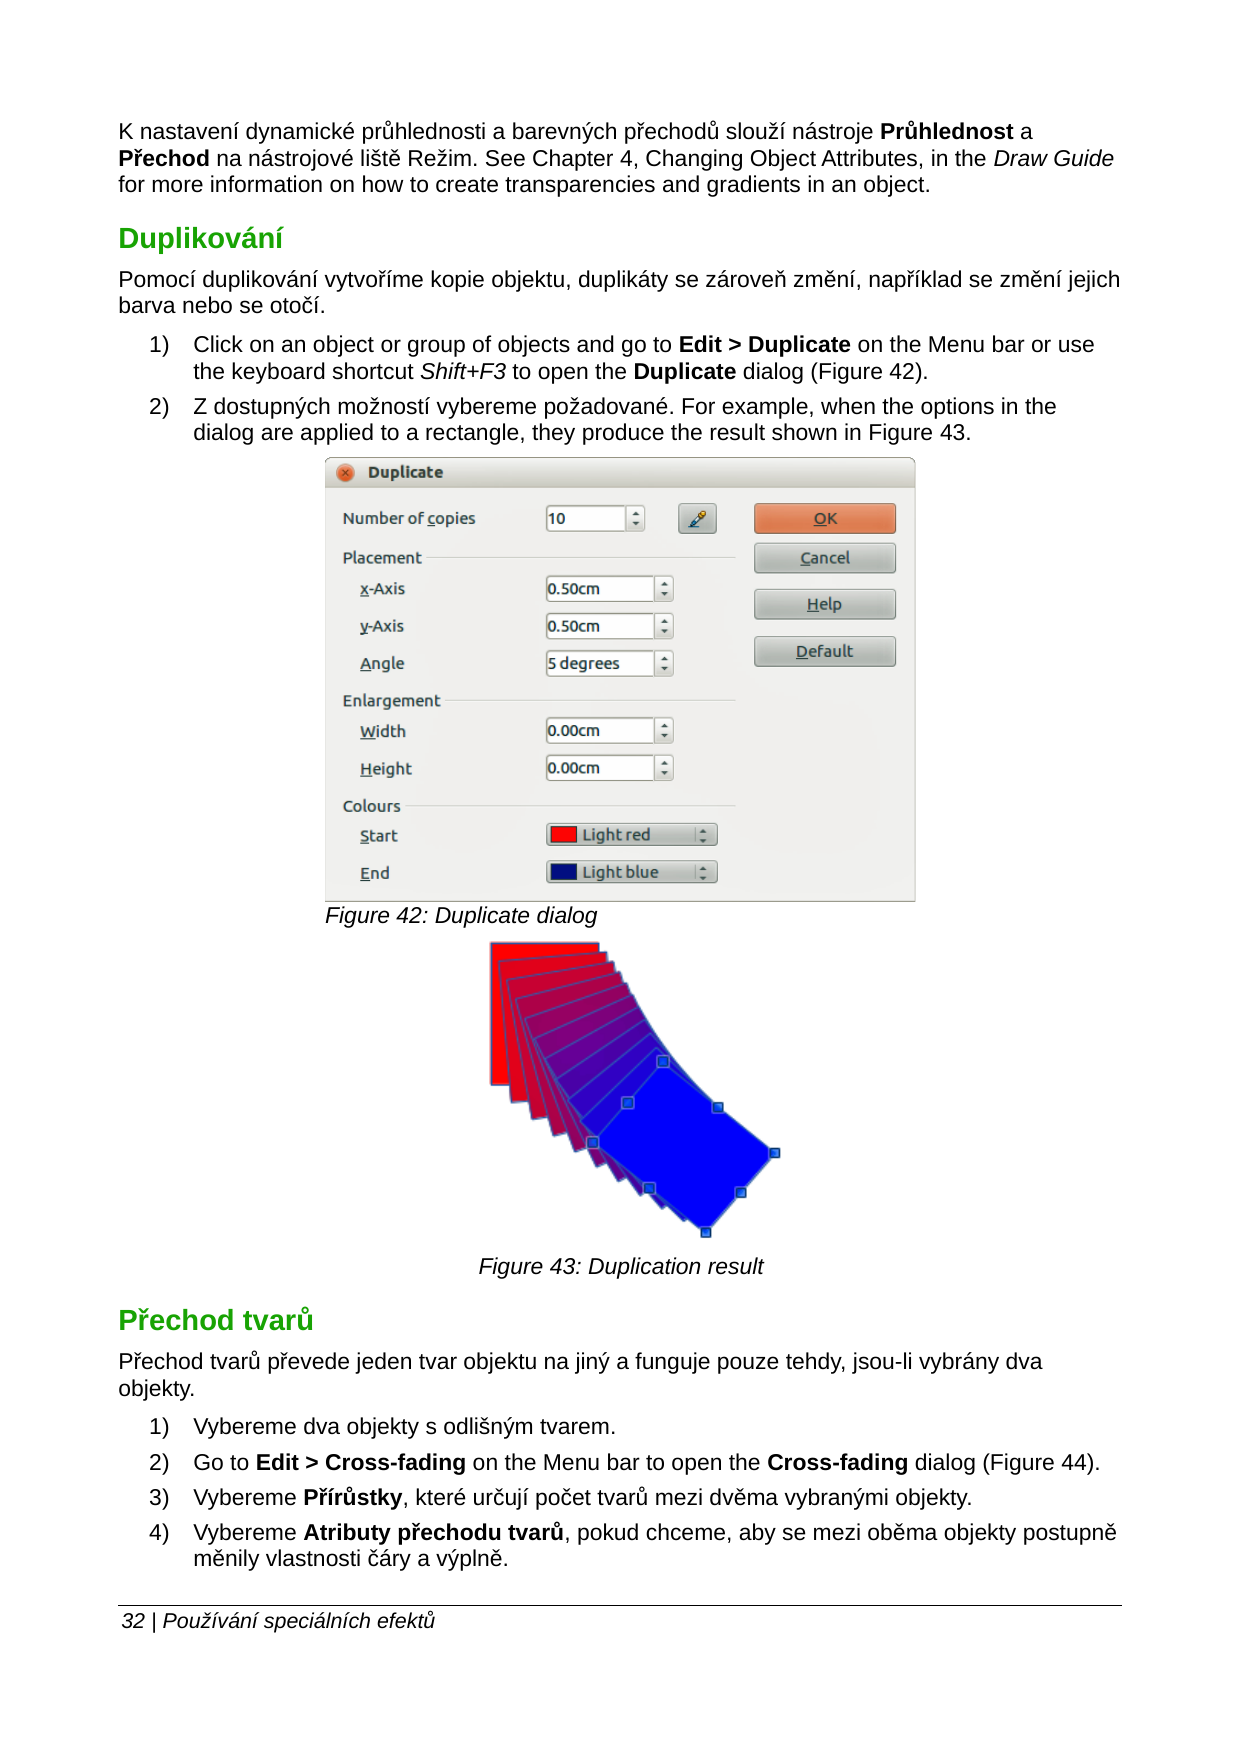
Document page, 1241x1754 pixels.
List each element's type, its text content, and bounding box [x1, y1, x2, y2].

list Vybereme Atributy přechodu tvarů, pokud chceme, aby se mezi oběma objekty postupně měnily vlastnosti čáry a výplně. [169, 1519, 1122, 1572]
text K nastavení dynamické průhlednosti a barevných přechodů slouží nástroje Průhlednost a Přechod na nástrojové liště Režim. See Chapter 4, Changing Object Attributes, in the Draw Guide for more information on how to create transparencies and gradients in an object. [118, 118, 1122, 197]
text Figure 42: Duplicate dialog [325, 902, 915, 928]
text Pomocí duplikování vytvoříme kopie objektu, duplikáty se zároveň změní, například se změní jejich barva nebo se otočí. [118, 266, 1122, 319]
picture [325, 457, 916, 902]
list Vybereme Přírůstky, které určují počet tvarů mezi dvěma vybranými objekty. [169, 1484, 1122, 1510]
list Z dostupných možností vybereme požadované. For example, when the options in the dialog are applied to a rectangle, they produce the result shown in Figure 43. [169, 393, 1122, 446]
text Přechod tvarů převede jeden tvar objektu na jiný a funguje pouze tehdy, jsou-li vybrány dva objekty. [118, 1348, 1122, 1401]
picture [488, 941, 782, 1241]
list Click on an object or group of objects and go to Edit > Duplicate on the Menu bar or use the keyboard shortcut Shift+F3 to open the Duplicate dialog (Figure 42). [169, 331, 1122, 384]
text Figure 43: Duplication result [478, 1253, 792, 1279]
subtitle Přechod tvarů [118, 1303, 1122, 1336]
list Vybereme dva objekty s odlišným tvarem. [169, 1413, 1122, 1440]
list Go to Edit > Cross-fading on the Menu bar to open the Cross-fading dialog (Figure 44). [169, 1448, 1122, 1475]
subtitle Duplikování [118, 221, 1122, 254]
